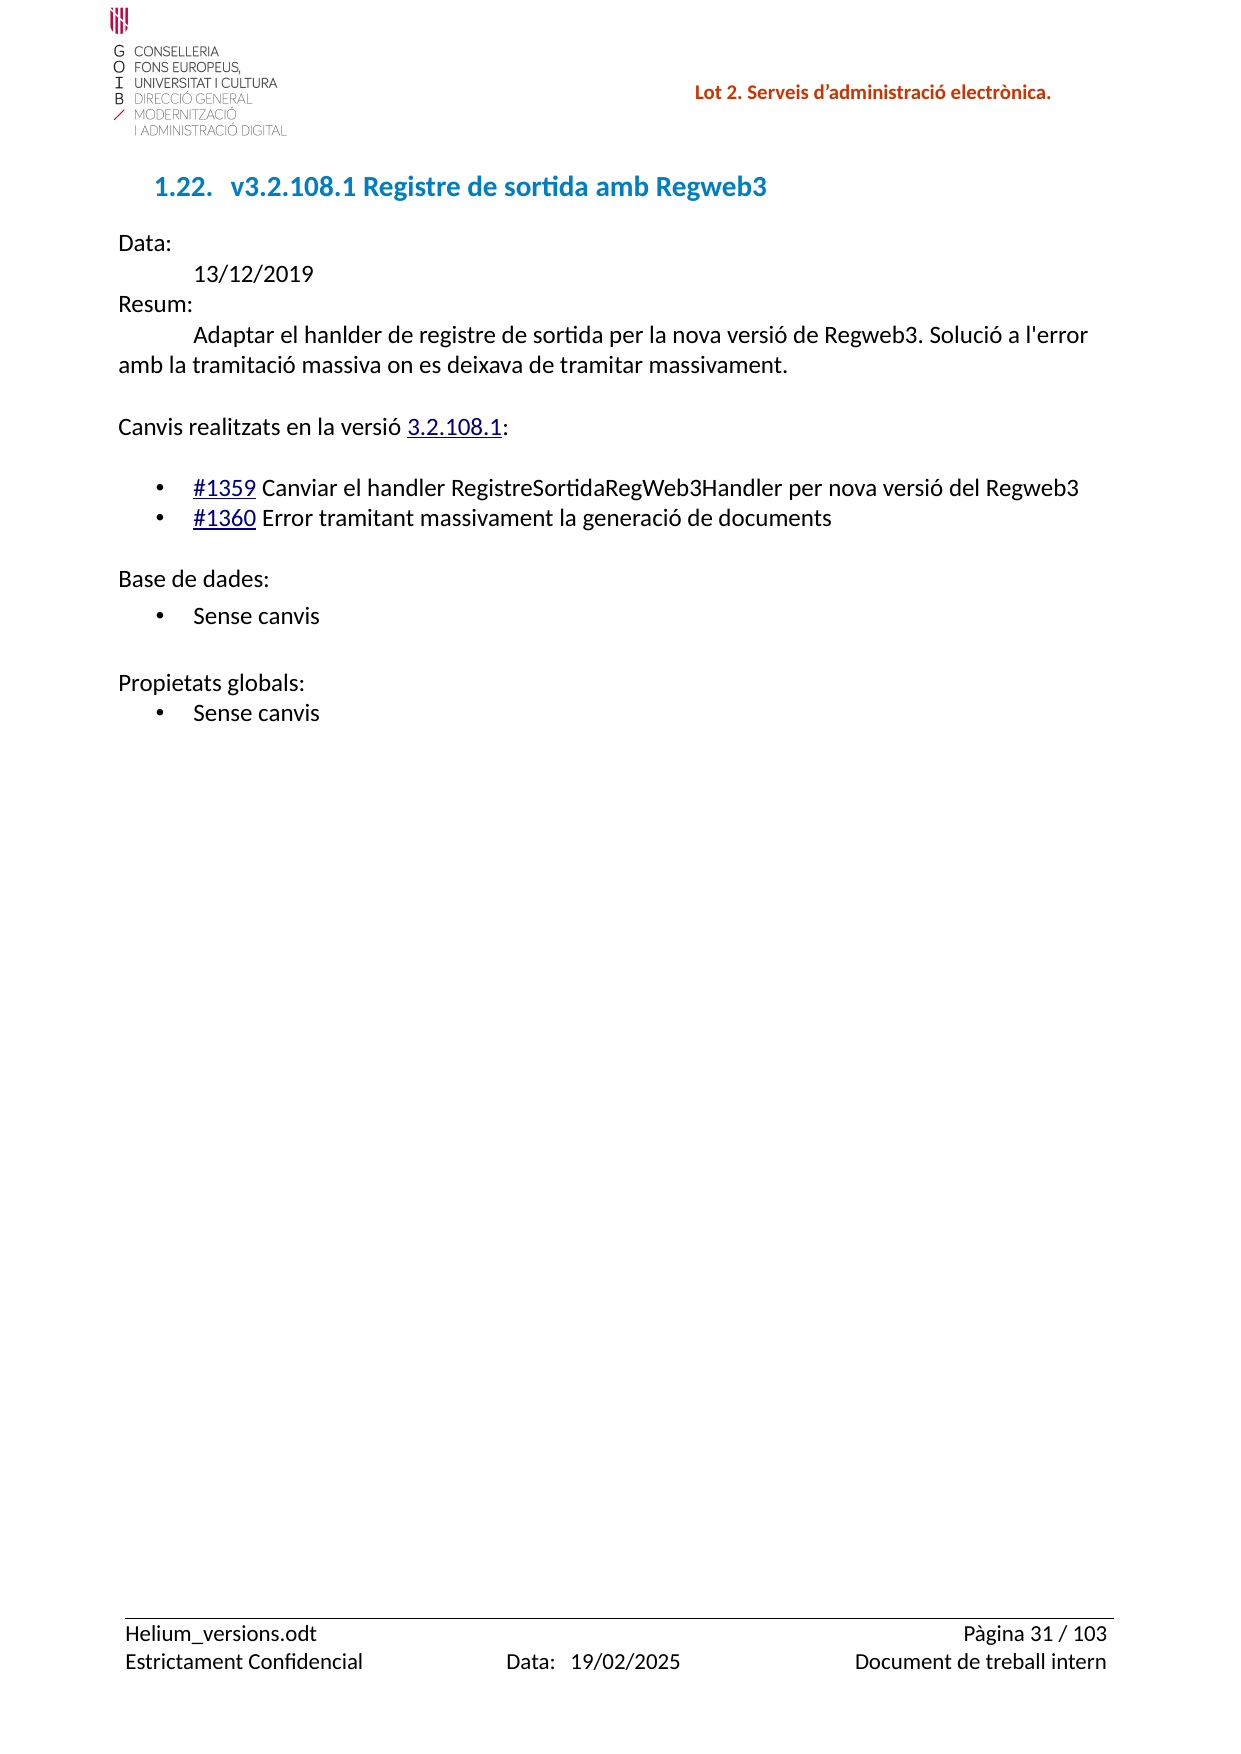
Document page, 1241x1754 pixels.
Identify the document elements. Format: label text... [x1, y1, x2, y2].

list #1360 Error tramitant massivament la generació de documents [156, 502, 1122, 533]
text 13/12/2019 [118, 258, 1122, 289]
text Propietats globals: [118, 667, 1122, 697]
subtitle v3.2.108.1 Registre de sortida amb Regweb3 [153, 168, 1122, 204]
picture [100, 0, 297, 144]
text Adaptar el hanlder de registre de sortida per la nova versió de Regweb3. Solució a l'error amb la tramitació massiva on es deixava de tramitar massivament. [118, 319, 1122, 380]
text Data: [118, 228, 1122, 258]
text Canvis realitzats en la versió 3.2.108.1: [118, 411, 1122, 441]
text Resum: [118, 289, 1122, 319]
list Sense canvis [156, 600, 1122, 630]
list #1359 Canviar el handler RegistreSortidaRegWeb3Handler per nova versió del Regweb3 [156, 472, 1122, 502]
text Base de dades: [118, 563, 1122, 594]
list Sense canvis [156, 697, 1122, 728]
